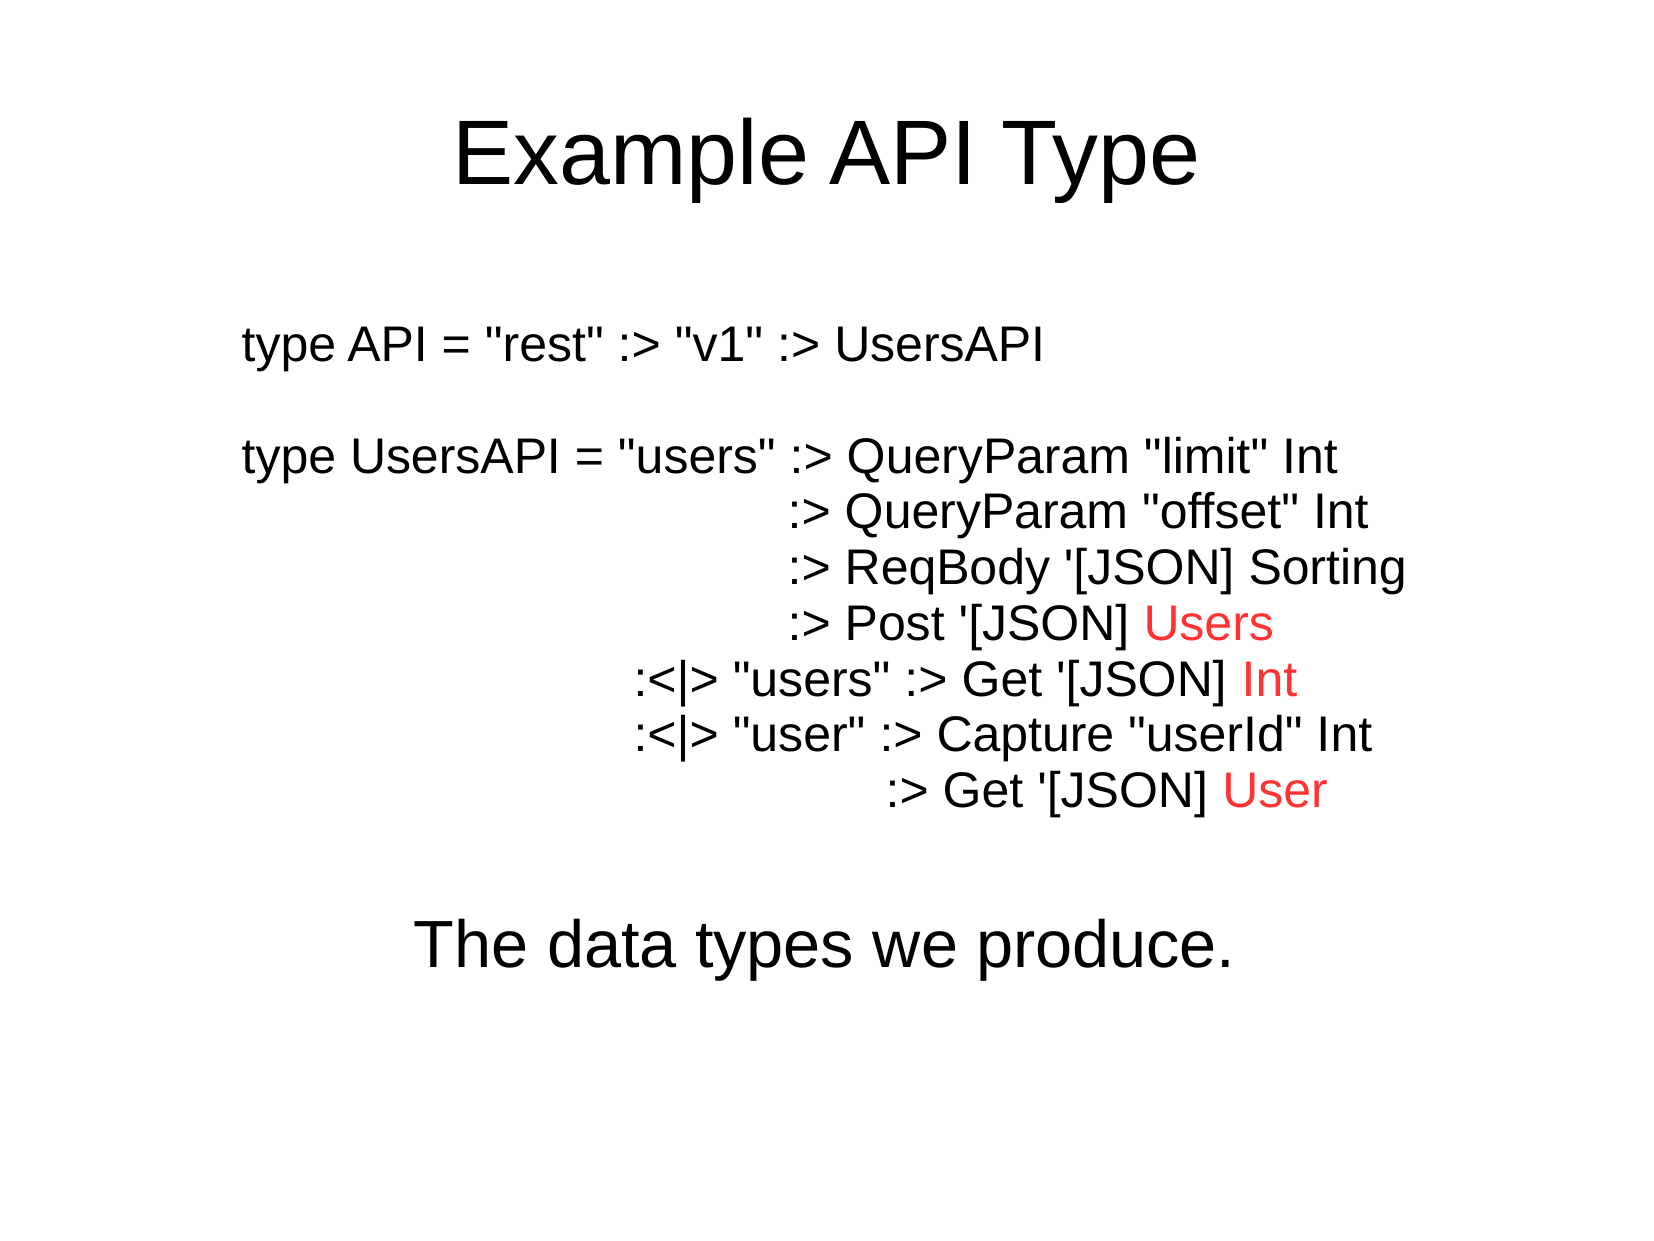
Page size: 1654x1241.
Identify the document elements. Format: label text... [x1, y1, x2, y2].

title Example API Type [82, 49, 1571, 257]
subtitle type API = "rest" :> "v1" :> UsersAPI type UsersAPI = "users" :> QueryParam "limit" Int :> QueryParam "offset" Int :> ReqBody '[JSON] Sorting :> Post '[JSON] Users :<|> "users" :> Get '[JSON] Int :<|> "user" :> Capture "userId" Int :> Get '[JSON] User [185, 290, 1468, 901]
text_box The data types we produce. [399, 900, 1255, 990]
